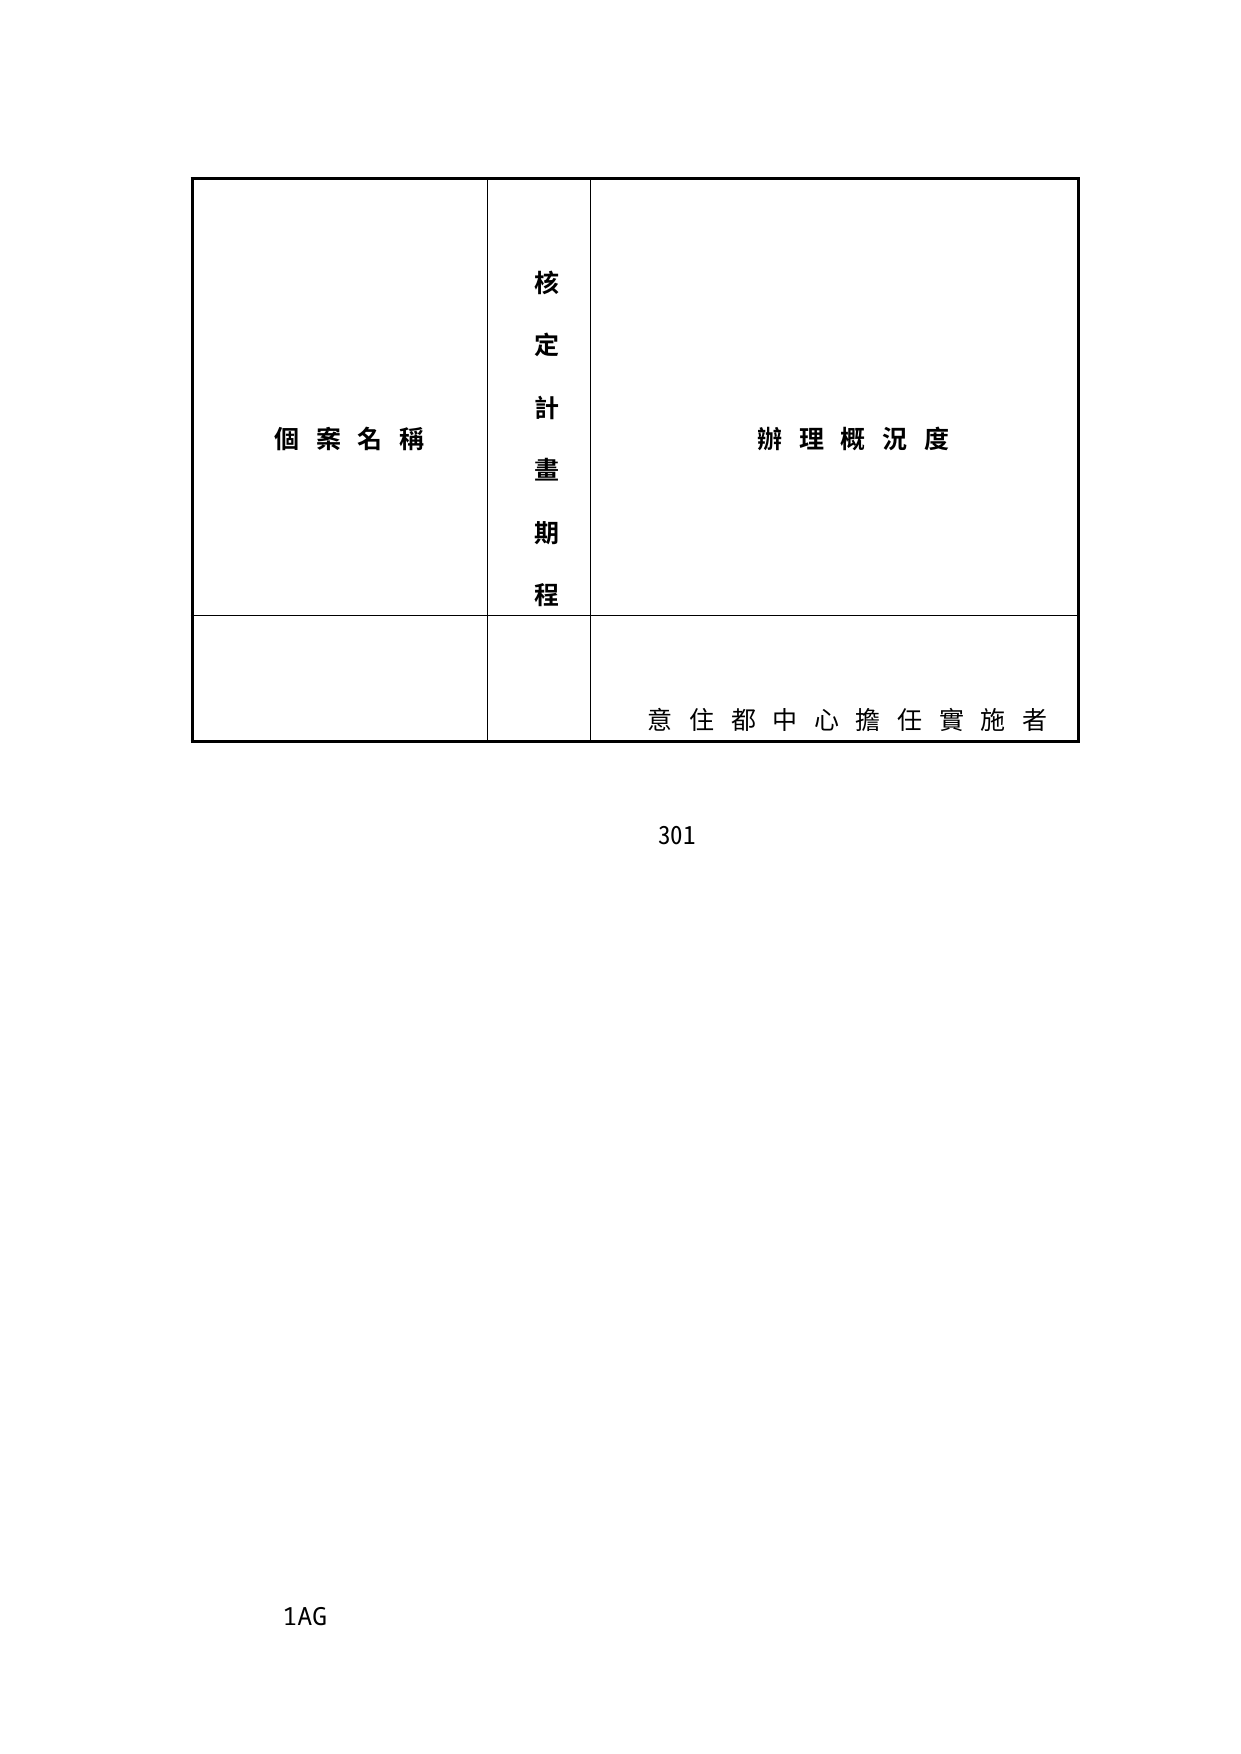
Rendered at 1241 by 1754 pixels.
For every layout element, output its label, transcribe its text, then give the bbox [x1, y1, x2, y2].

table_header 核定計畫期程 [488, 180, 590, 615]
table_header 個案名稱 [194, 180, 487, 615]
table_header 辦理概況度 [591, 180, 1077, 615]
table_cell [488, 616, 590, 740]
table_cell 意住都中心擔任實施者 [591, 616, 1077, 740]
table_cell [194, 616, 487, 740]
